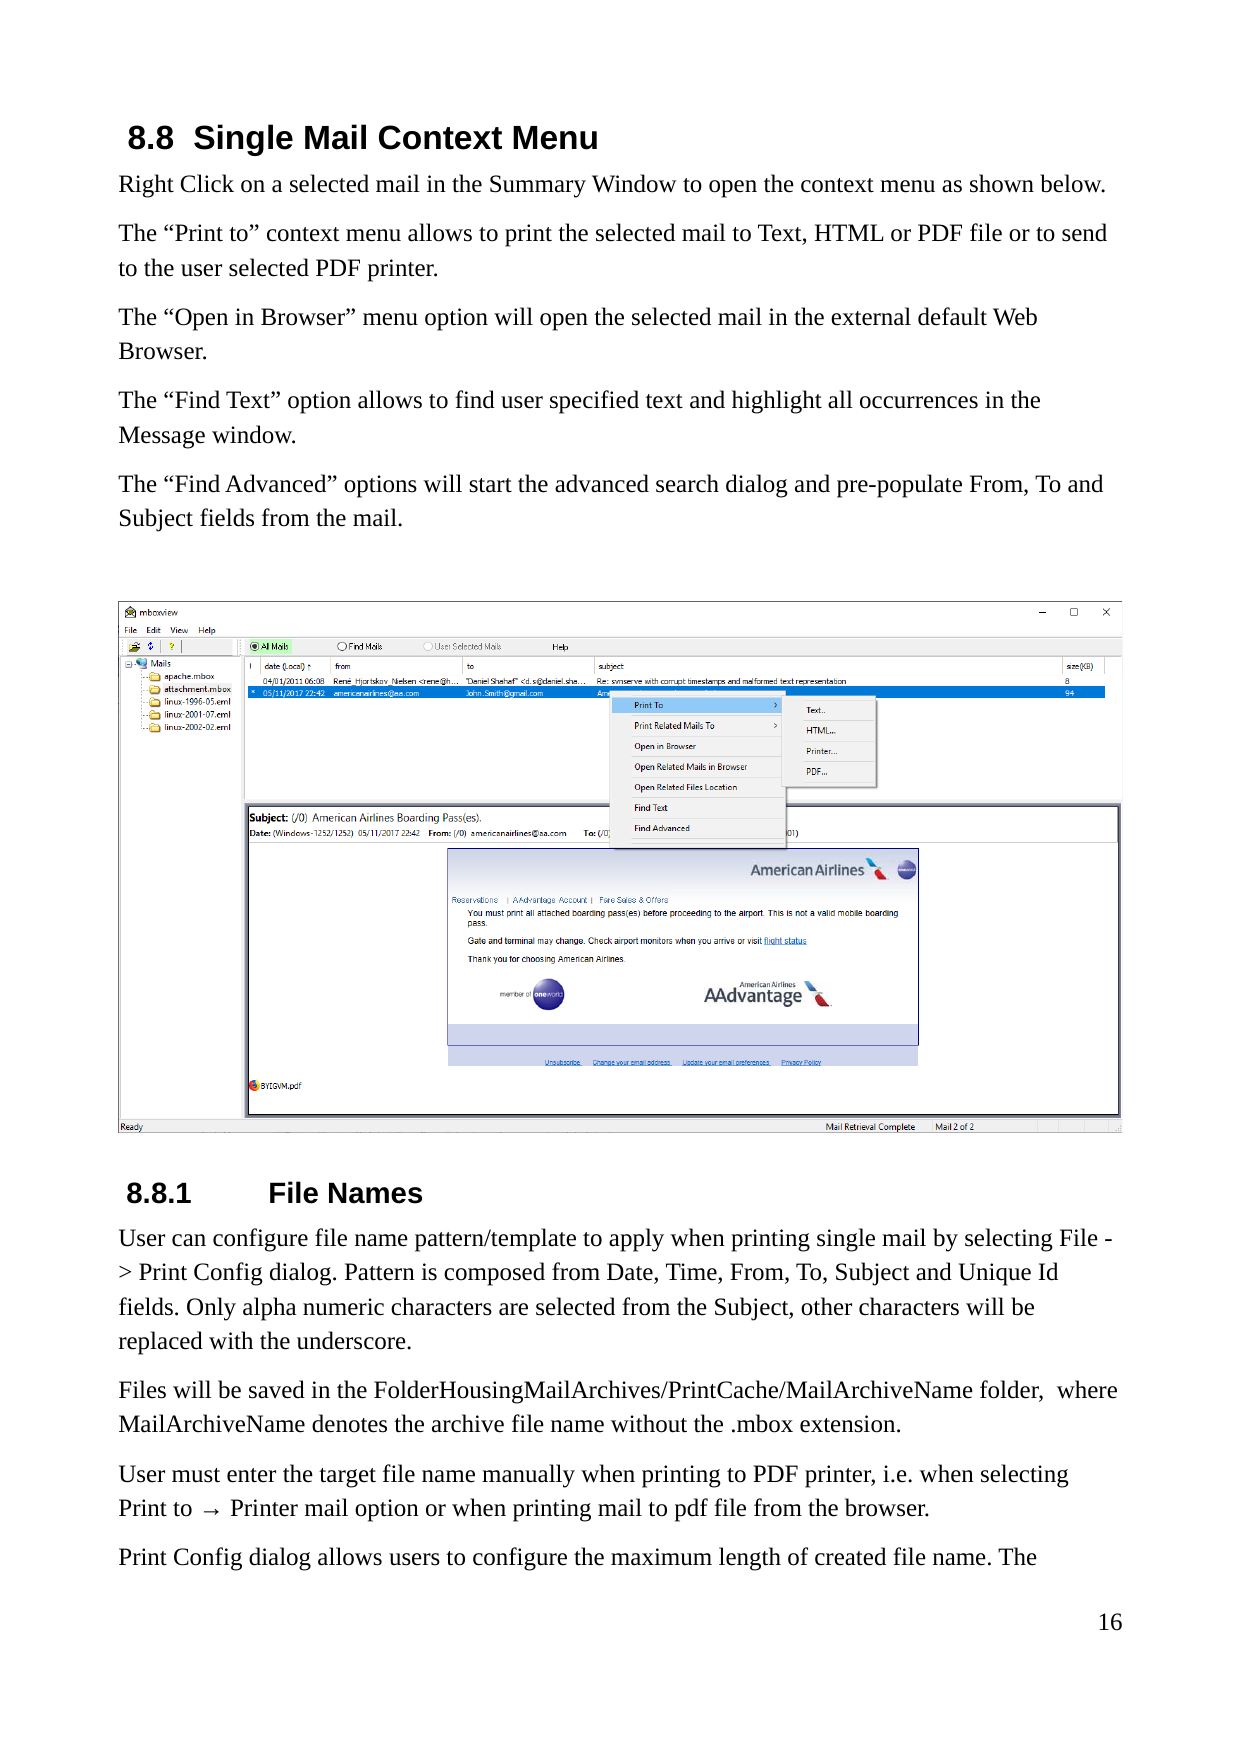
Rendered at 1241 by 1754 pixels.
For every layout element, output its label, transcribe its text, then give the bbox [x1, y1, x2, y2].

text The “Find Text” option allows to find user specified text and highlight all occurrences in the Message window. [118, 385, 1122, 449]
text Print Config dialog allows users to configure the maximum length of created file name. The [118, 1542, 1122, 1571]
picture [118, 601, 1123, 1133]
subtitle File Names [118, 1176, 1122, 1210]
text User can configure file name pattern/template to apply when printing single mail by selecting File -> Print Config dialog. Pattern is composed from Date, Time, From, To, Subject and Unique Id fields. Only alpha numeric characters are selected from the Subject, other characters will be replaced with the underscore. [118, 1223, 1122, 1355]
text The “Open in Browser” menu option will open the selected mail in the external default Web Browser. [118, 302, 1122, 365]
subtitle Single Mail Context Menu [118, 118, 1122, 157]
text Right Click on a selected mail in the Summary Window to open the context menu as shown below. [118, 169, 1122, 198]
text The “Print to” context menu allows to print the selected mail to Text, HTML or PDF file or to send to the user selected PDF printer. [118, 218, 1122, 282]
text Files will be saved in the FolderHousingMailArchives/PrintCache/MailArchiveName folder, where MailArchiveName denotes the archive file name without the .mbox extension. [118, 1375, 1122, 1438]
text User must enter the target file name manually when printing to PDF printer, i.e. when selecting Print to → Printer mail option or when printing mail to pdf file from the browser. [118, 1459, 1122, 1522]
text The “Find Advanced” options will start the advanced search dialog and pre-populate From, To and Subject fields from the mail. [118, 469, 1122, 532]
